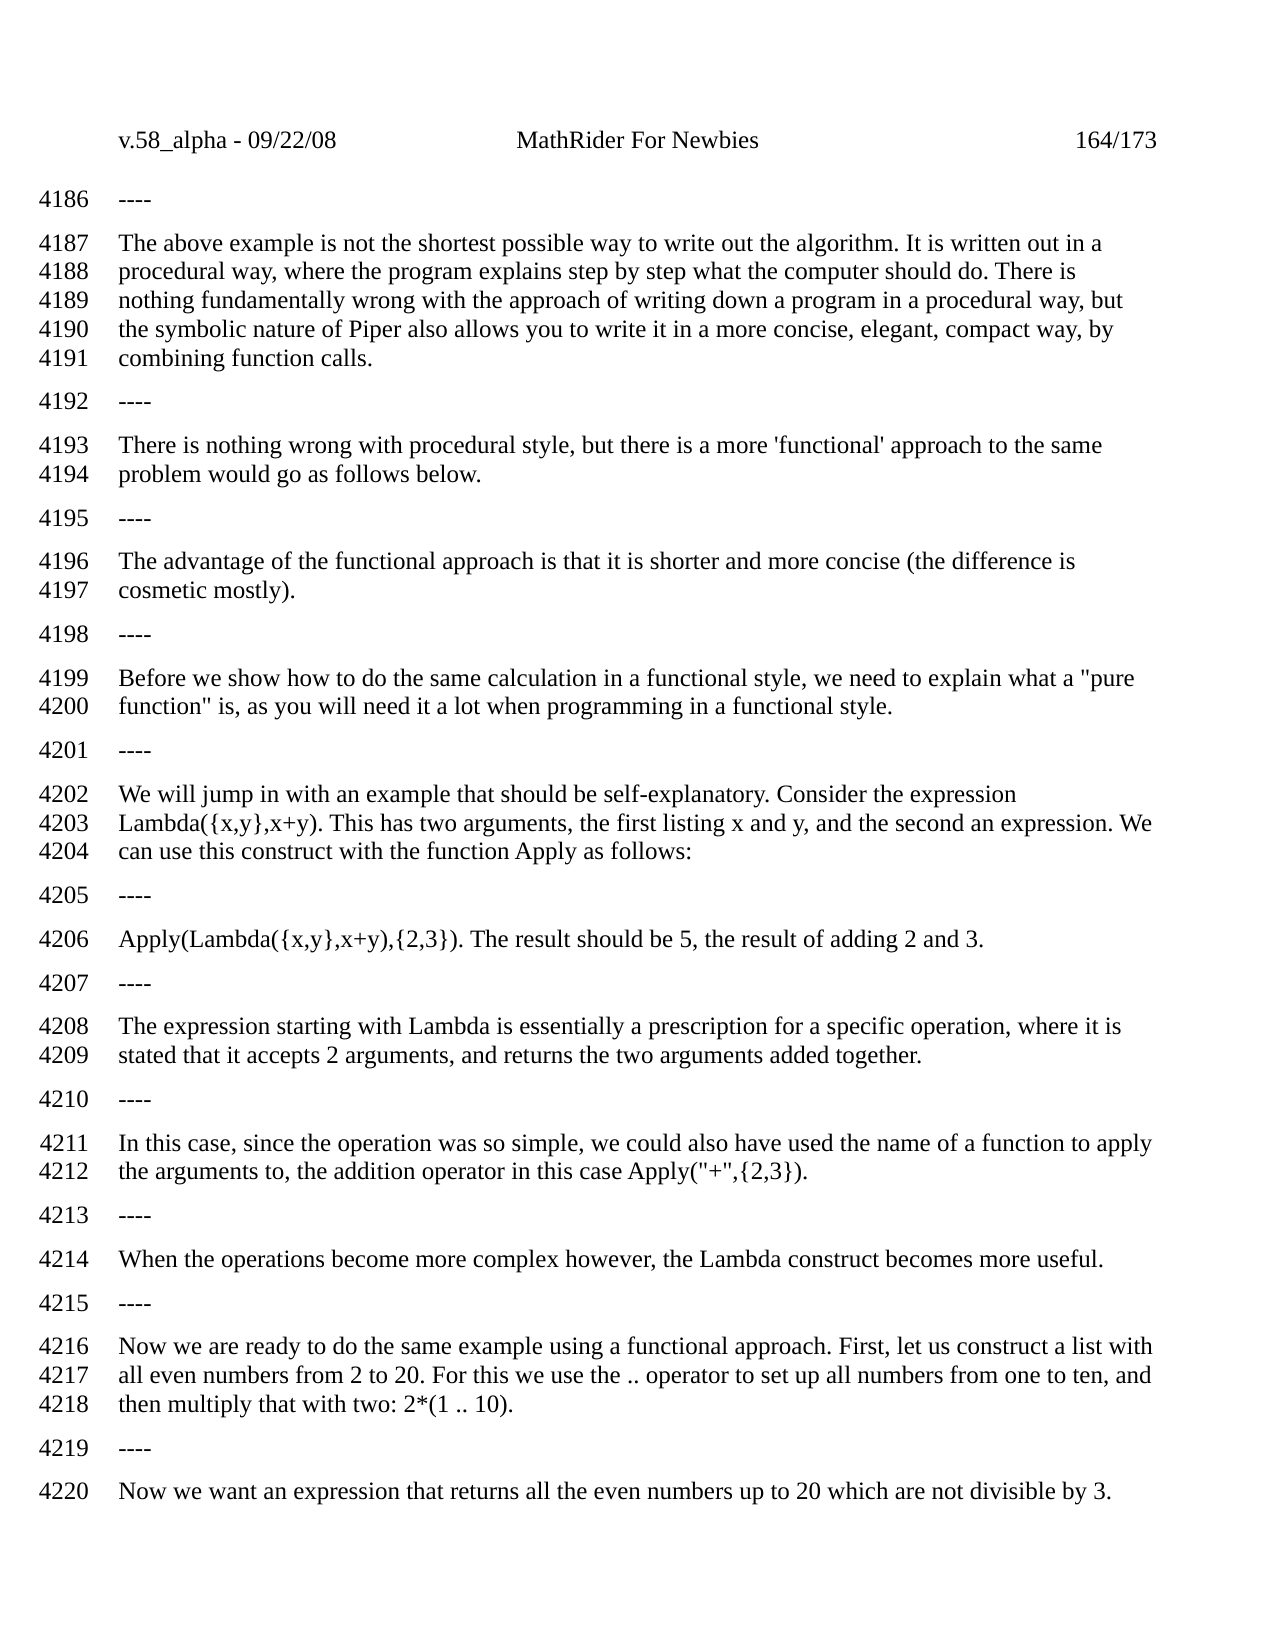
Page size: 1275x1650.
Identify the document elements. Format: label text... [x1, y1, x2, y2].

text Before we show how to do the same calculation in a functional style, we need to explain what a "pure function" is, as you will need it a lot when programming in a functional style. [118, 663, 1157, 720]
text Now we want an expression that returns all the even numbers up to 20 which are not divisible by 3. [118, 1476, 1157, 1505]
text The expression starting with Lambda is essentially a prescription for a specific operation, where it is stated that it accepts 2 arguments, and returns the two arguments added together. [118, 1011, 1157, 1069]
text ---- [118, 1288, 1157, 1316]
text ---- [118, 1200, 1157, 1229]
text ---- [118, 503, 1157, 531]
text ---- [118, 880, 1157, 909]
text The advantage of the functional approach is that it is shorter and more concise (the difference is cosmetic mostly). [118, 546, 1157, 604]
text ---- [118, 184, 1157, 213]
text We will jump in with an example that should be self-explanatory. Consider the expression Lambda({x,y},x+y). This has two arguments, the first listing x and y, and the second an expression. We can use this construct with the function Apply as follows: [118, 779, 1157, 865]
text ---- [118, 1084, 1157, 1113]
text When the operations become more complex however, the Lambda construct becomes more useful. [118, 1244, 1157, 1273]
text ---- [118, 386, 1157, 415]
text ---- [118, 619, 1157, 648]
text Apply(Lambda({x,y},x+y),{2,3}). The result should be 5, the result of adding 2 and 3. [118, 924, 1157, 953]
text In this case, since the operation was so simple, we could also have used the name of a function to apply the arguments to, the addition operator in this case Apply("+",{2,3}). [118, 1128, 1157, 1185]
text There is nothing wrong with procedural style, but there is a more 'functional' approach to the same problem would go as follows below. [118, 430, 1157, 488]
text ---- [118, 968, 1157, 996]
text Now we are ready to do the same example using a functional approach. First, let us construct a list with all even numbers from 2 to 20. For this we use the .. operator to set up all numbers from one to ten, and then multiply that with two: 2*(1 .. 10). [118, 1331, 1157, 1418]
text ---- [118, 735, 1157, 764]
text The above example is not the shortest possible way to write out the algorithm. It is written out in a procedural way, where the program explains step by step what the computer should do. There is nothing fundamentally wrong with the approach of writing down a program in a procedural way, but the symbolic nature of Piper also allows you to write it in a more concise, elegant, compact way, by combining function calls. [118, 228, 1157, 371]
text ---- [118, 1433, 1157, 1461]
